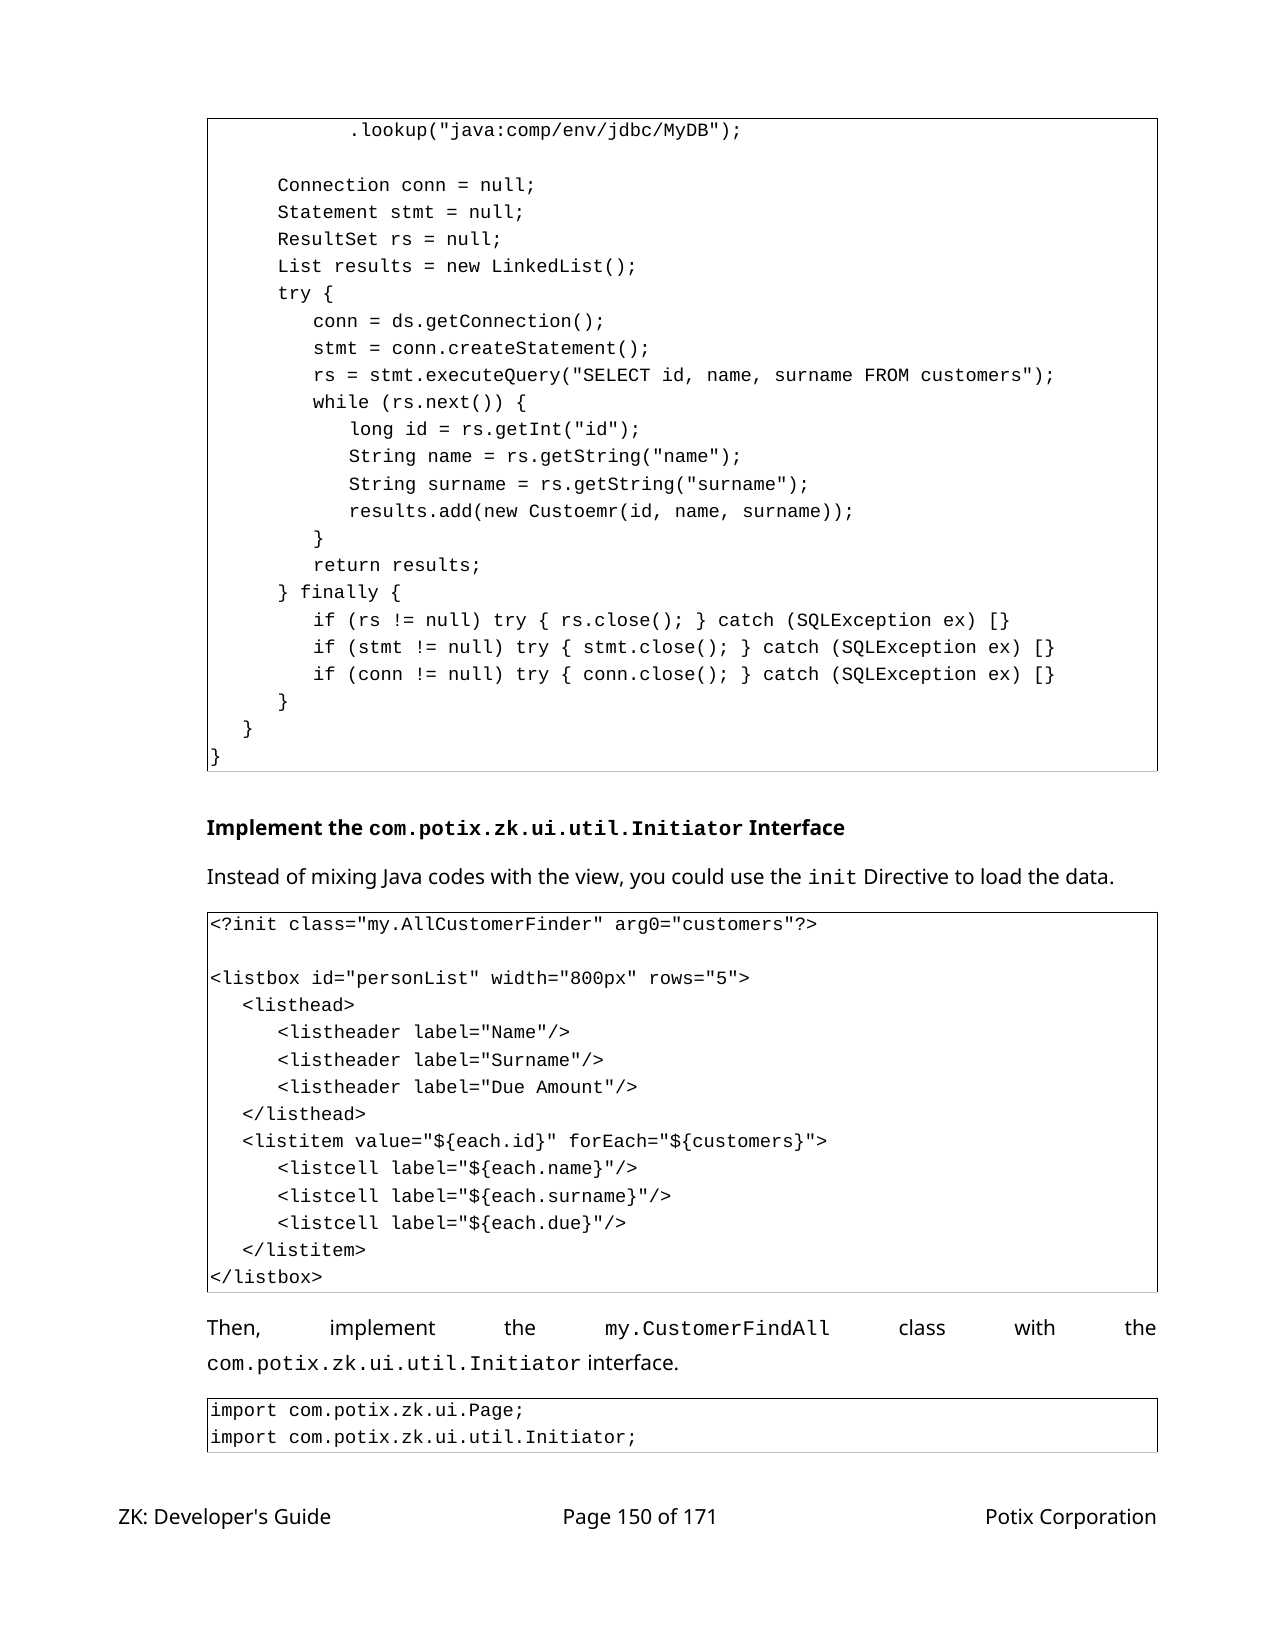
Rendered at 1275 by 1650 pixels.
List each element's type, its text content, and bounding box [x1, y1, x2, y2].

text import com.potix.zk.ui.util.Initiator; [208, 1425, 1157, 1452]
text } [208, 526, 1157, 550]
text Statement stmt = null; [208, 200, 1157, 224]
text try { [208, 281, 1157, 306]
text <listhead> [208, 993, 1157, 1017]
text } [208, 743, 1157, 771]
text Instead of mixing Java codes with the view, you could use the init Directive to load the data. [207, 862, 1157, 891]
text String name = rs.getString("name"); [208, 444, 1157, 469]
text import com.potix.zk.ui.Page; [208, 1399, 1157, 1422]
text results.add(new Custoemr(id, name, surname)); [208, 499, 1157, 523]
text Connection conn = null; [208, 172, 1157, 197]
text .lookup("java:comp/env/jdbc/MyDB"); [208, 119, 1157, 142]
text } [208, 689, 1157, 713]
text } [208, 716, 1157, 741]
text List results = new LinkedList(); [208, 254, 1157, 278]
text if (conn != null) try { conn.close(); } catch (SQLException ex) [} [208, 662, 1157, 686]
text if (rs != null) try { rs.close(); } catch (SQLException ex) [} [208, 607, 1157, 632]
text String surname = rs.getString("surname"); [208, 472, 1157, 496]
text conn = ds.getConnection(); [208, 308, 1157, 333]
text <listitem value="${each.id}" forEach="${customers}"> [208, 1129, 1157, 1153]
text <?init class="my.AllCustomerFinder" arg0="customers"?> [208, 913, 1157, 936]
text </listhead> [208, 1102, 1157, 1126]
text <listcell label="${each.name}"/> [208, 1156, 1157, 1181]
text <listheader label="Name"/> [208, 1020, 1157, 1044]
text ResultSet rs = null; [208, 227, 1157, 251]
text <listheader label="Surname"/> [208, 1047, 1157, 1072]
text <listheader label="Due Amount"/> [208, 1075, 1157, 1099]
text long id = rs.getInt("id"); [208, 417, 1157, 441]
text <listcell label="${each.surname}"/> [208, 1183, 1157, 1208]
text <listcell label="${each.due}"/> [208, 1211, 1157, 1235]
text if (stmt != null) try { stmt.close(); } catch (SQLException ex) [} [208, 635, 1157, 659]
text stmt = conn.createStatement(); [208, 336, 1157, 360]
text } finally { [208, 580, 1157, 604]
text <listbox id="personList" width="800px" rows="5"> [208, 966, 1157, 990]
text </listitem> [208, 1238, 1157, 1262]
subtitle Implement the com.potix.zk.ui.util.Initiator Interface [207, 813, 1157, 842]
text return results; [208, 553, 1157, 577]
text </listbox> [208, 1265, 1157, 1292]
text rs = stmt.executeQuery("SELECT id, name, surname FROM customers"); [208, 363, 1157, 387]
text while (rs.next()) { [208, 390, 1157, 414]
text Then, implement the my.CustomerFindAll class with the com.potix.zk.ui.util.Initiator interface. [207, 1313, 1157, 1377]
